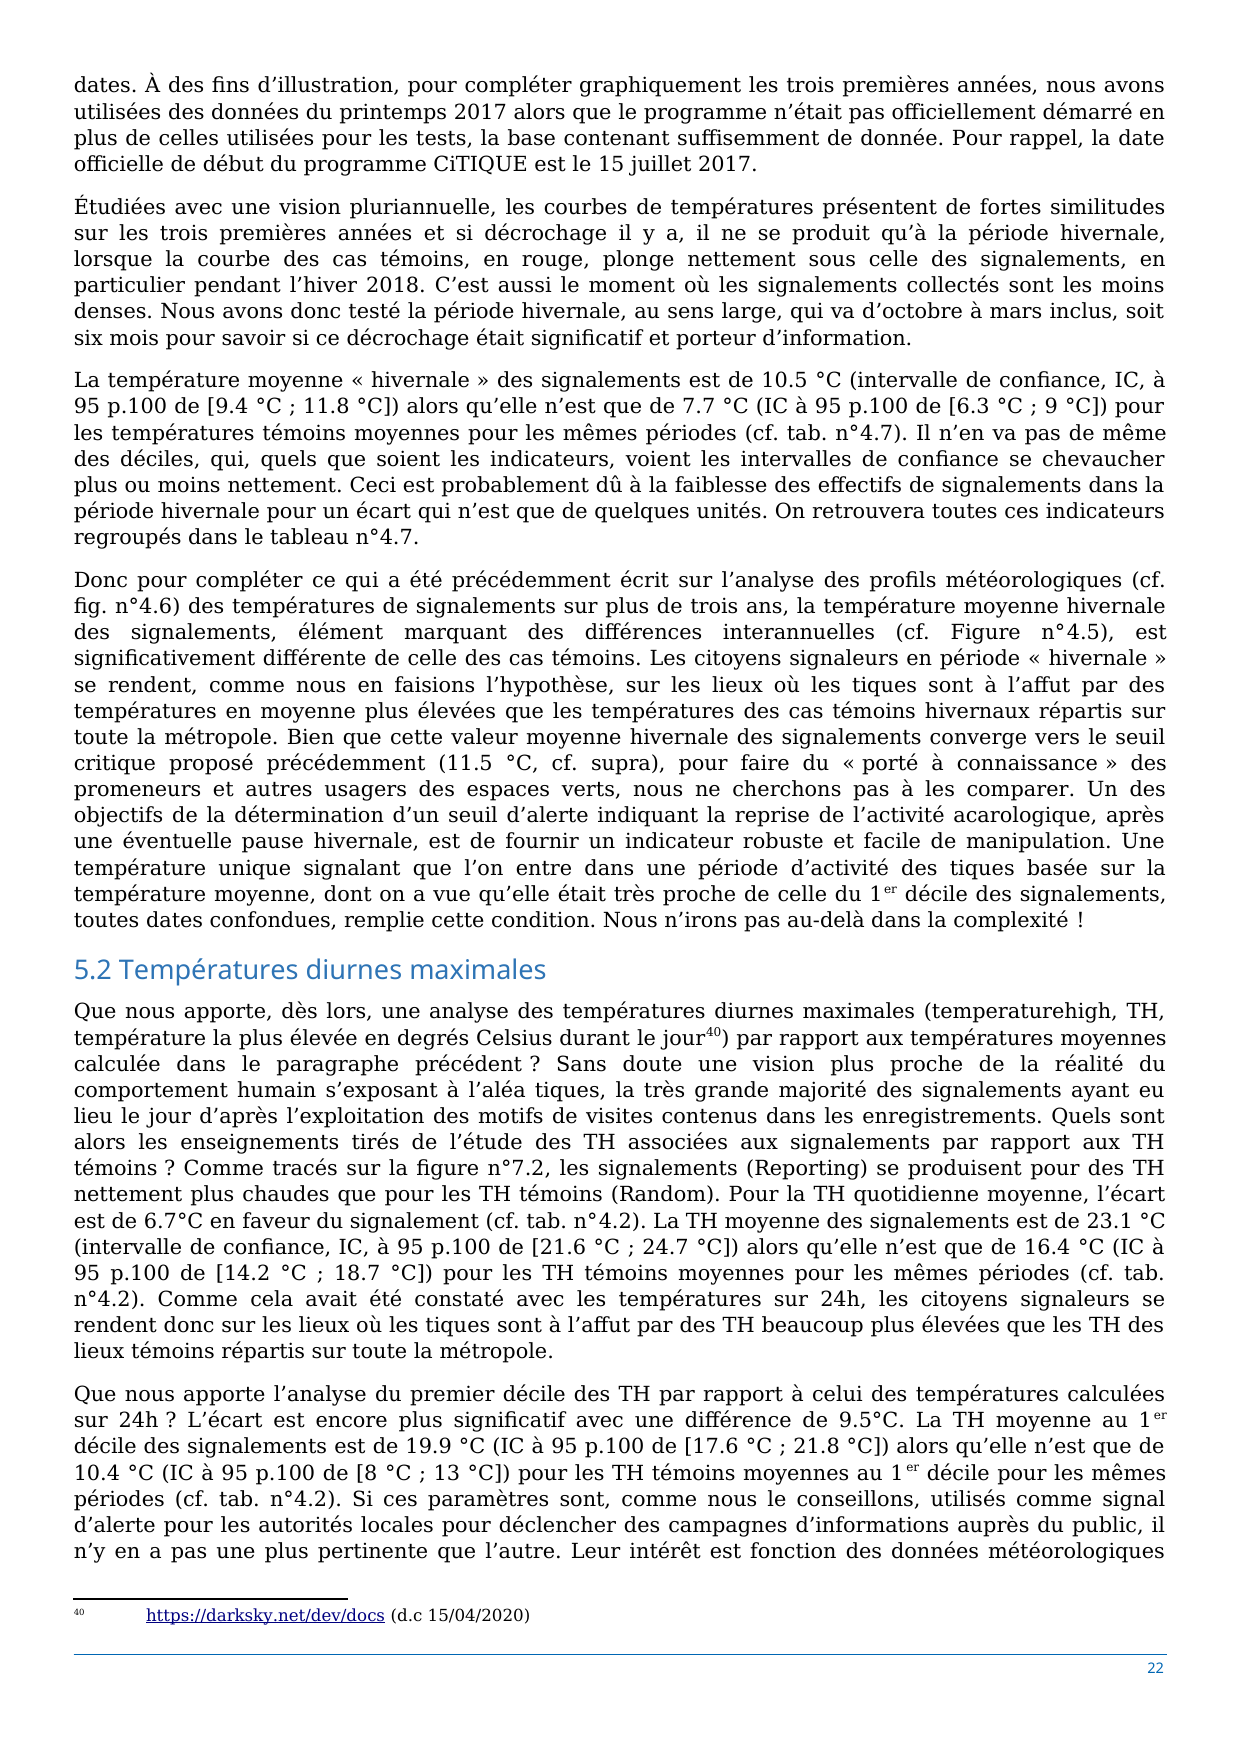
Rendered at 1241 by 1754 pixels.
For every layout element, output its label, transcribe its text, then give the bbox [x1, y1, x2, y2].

text dates. À des fins d’illustration, pour compléter graphiquement les trois premières années, nous avons utilisées des données du printemps 2017 alors que le programme n’était pas officiellement démarré en plus de celles utilisées pour les tests, la base contenant suffisemment de donnée. Pour rappel, la date officielle de début du programme CiTIQUE est le 15 juillet 2017. [73, 73, 1167, 176]
text Donc pour compléter ce qui a été précédemment écrit sur l’analyse des profils météorologiques (cf. fig. n°4.6) des températures de signalements sur plus de trois ans, la température moyenne hivernale des signalements, élément marquant des différences interannuelles (cf. Figure n°4.5), est significativement différente de celle des cas témoins. Les citoyens signaleurs en période « hivernale » se rendent, comme nous en faisions l’hypothèse, sur les lieux où les tiques sont à l’affut par des températures en moyenne plus élevées que les températures des cas témoins hivernaux répartis sur toute la métropole. Bien que cette valeur moyenne hivernale des signalements converge vers le seuil critique proposé précédemment (11.5 °C, cf. supra), pour faire du « porté à connaissance » des promeneurs et autres usagers des espaces verts, nous ne cherchons pas à les comparer. Un des objectifs de la détermination d’un seuil d’alerte indiquant la reprise de l’activité acarologique, après une éventuelle pause hivernale, est de fournir un indicateur robuste et facile de manipulation. Une température unique signalant que l’on entre dans une période d’activité des tiques basée sur la température moyenne, dont on a vue qu’elle était très proche de celle du 1er décile des signalements, toutes dates confondues, remplie cette condition. Nous n’irons pas au-delà dans la complexité ! [73, 568, 1167, 932]
text La température moyenne « hivernale » des signalements est de 10.5 °C (intervalle de confiance, IC, à 95 p.100 de [9.4 °C ; 11.8 °C]) alors qu’elle n’est que de 7.7 °C (IC à 95 p.100 de [6.3 °C ; 9 °C]) pour les températures témoins moyennes pour les mêmes périodes (cf. tab. n°4.7). Il n’en va pas de même des déciles, qui, quels que soient les indicateurs, voient les intervalles de confiance se chevaucher plus ou moins nettement. Ceci est probablement dû à la faiblesse des effectifs de signalements dans la période hivernale pour un écart qui n’est que de quelques unités. On retrouvera toutes ces indicateurs regroupés dans le tableau n°4.7. [73, 368, 1167, 549]
text Étudiées avec une vision pluriannuelle, les courbes de températures présentent de fortes similitudes sur les trois premières années et si décrochage il y a, il ne se produit qu’à la période hivernale, lorsque la courbe des cas témoins, en rouge, plonge nettement sous celle des signalements, en particulier pendant l’hiver 2018. C’est aussi le moment où les signalements collectés sont les moins denses. Nous avons donc testé la période hivernale, au sens large, qui va d’octobre à mars inclus, soit six mois pour savoir si ce décrochage était significatif et porteur d’information. [73, 195, 1167, 350]
text Que nous apporte l’analyse du premier décile des TH par rapport à celui des températures calculées sur 24h ? L’écart est encore plus significatif avec une différence de 9.5°C. La TH moyenne au 1er décile des signalements est de 19.9 °C (IC à 95 p.100 de [17.6 °C ; 21.8 °C]) alors qu’elle n’est que de 10.4 °C (IC à 95 p.100 de [8 °C ; 13 °C]) pour les TH témoins moyennes au 1er décile pour les mêmes périodes (cf. tab. n°4.2). Si ces paramètres sont, comme nous le conseillons, utilisés comme signal d’alerte pour les autorités locales pour déclencher des campagnes d’informations auprès du public, il n’y en a pas une plus pertinente que l’autre. Leur intérêt est fonction des données météorologiques [73, 1382, 1167, 1563]
text Que nous apporte, dès lors, une analyse des températures diurnes maximales (temperaturehigh, TH, température la plus élevée en degrés Celsius durant le jour) par rapport aux températures moyennes calculée dans le paragraphe précédent ? Sans doute une vision plus proche de la réalité du comportement humain s’exposant à l’aléa tiques, la très grande majorité des signalements ayant eu lieu le jour d’après l’exploitation des motifs de visites contenus dans les enregistrements. Quels sont alors les enseignements tirés de l’étude des TH associées aux signalements par rapport aux TH témoins ? Comme tracés sur la figure n°7.2, les signalements (Reporting) se produisent pour des TH nettement plus chaudes que pour les TH témoins (Random). Pour la TH quotidienne moyenne, l’écart est de 6.7°C en faveur du signalement (cf. tab. n°4.2). La TH moyenne des signalements est de 23.1 °C (intervalle de confiance, IC, à 95 p.100 de [21.6 °C ; 24.7 °C]) alors qu’elle n’est que de 16.4 °C (IC à 95 p.100 de [14.2 °C ; 18.7 °C]) pour les TH témoins moyennes pour les mêmes périodes (cf. tab. n°4.2). Comme cela avait été constaté avec les températures sur 24h, les citoyens signaleurs se rendent donc sur les lieux où les tiques sont à l’affut par des TH beaucoup plus élevées que les TH des lieux témoins répartis sur toute la métropole. [73, 999, 1167, 1364]
text https://darksky.net/dev/docs (d.c 15/04/2020) [73, 1606, 1167, 1625]
subtitle 5.2 Températures diurnes maximales [73, 951, 1167, 988]
